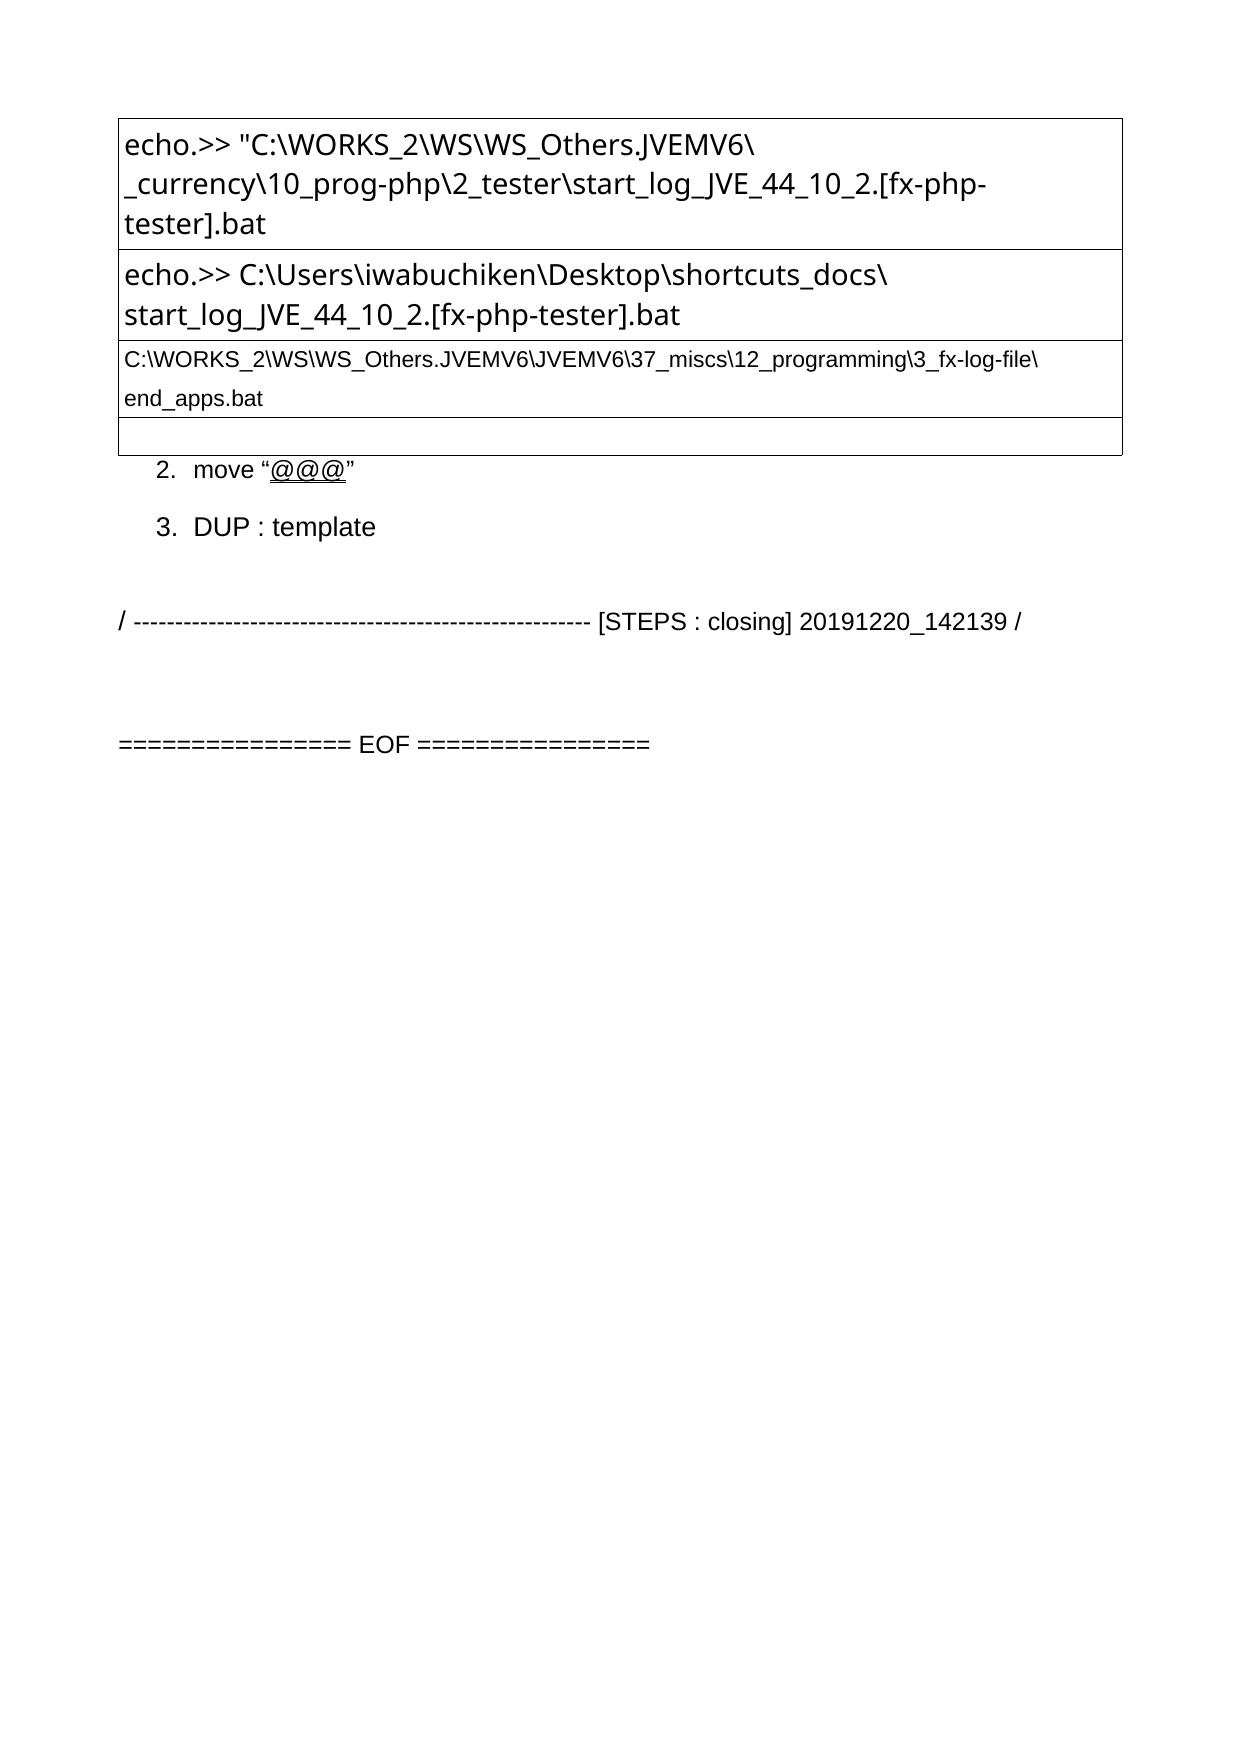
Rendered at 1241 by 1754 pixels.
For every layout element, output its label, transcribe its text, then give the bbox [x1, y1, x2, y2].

table_cell C:\WORKS_2\WS\WS_Others.JVEMV6\JVEMV6\37_miscs\12_programming\3_fx-log-file\end_apps.bat [119, 341, 1122, 417]
table_cell [119, 418, 1122, 455]
list move “@@@” [156, 456, 1122, 484]
text ================ EOF ================ [118, 730, 1122, 759]
table_cell echo.>> C:\Users\iwabuchiken\Desktop\shortcuts_docs\start_log_JVE_44_10_2.[fx-php-tester].bat [119, 250, 1122, 340]
table_cell echo.>> "C:\WORKS_2\WS\WS_Others.JVEMV6\ _currency\10_prog-php\2_tester\start_log_JVE_44_10_2.[fx-php-tester].bat [119, 119, 1122, 249]
text / ------------------------------------------------------- [STEPS : closing] 20191220_142139 / [118, 604, 1122, 636]
list DUP : template [156, 511, 1122, 542]
